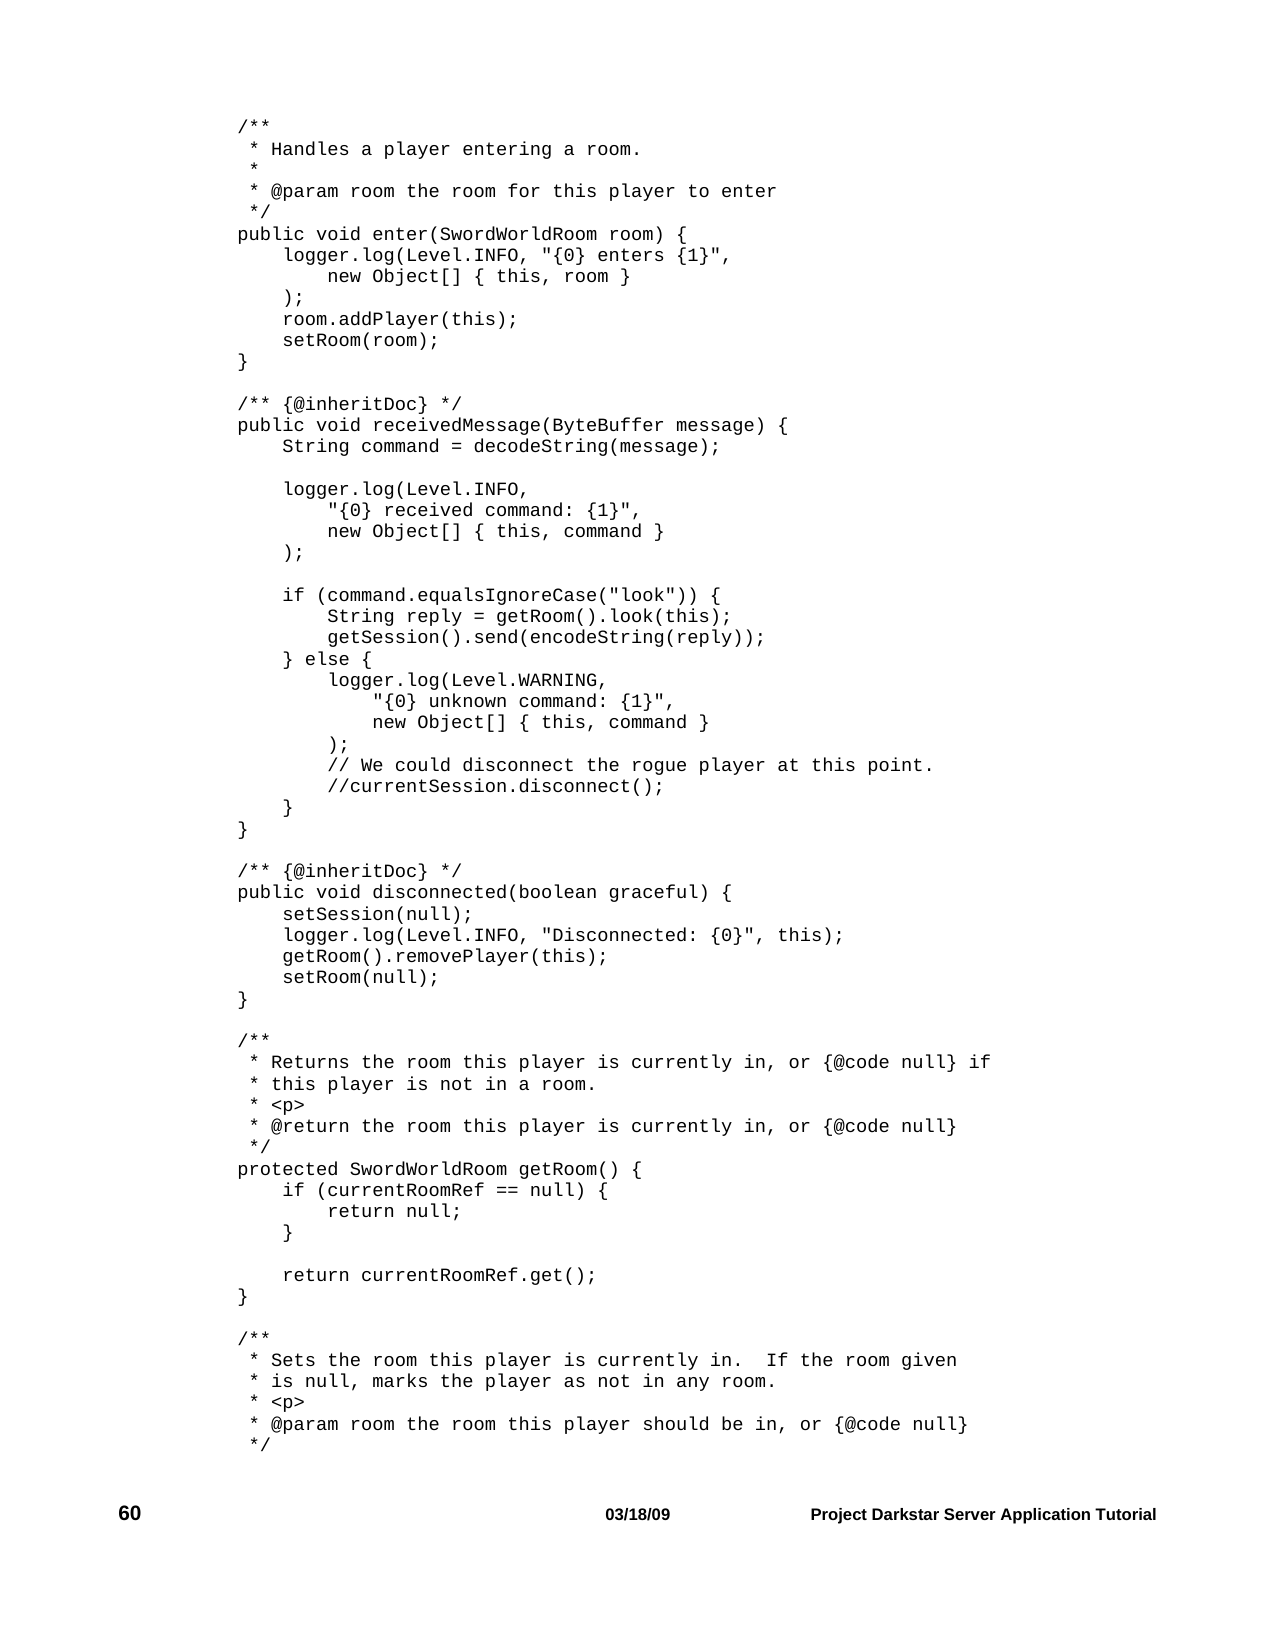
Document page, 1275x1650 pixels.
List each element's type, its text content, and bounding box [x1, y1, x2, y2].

text /** {@inheritDoc} */ [192, 862, 1098, 883]
text } [192, 1287, 1098, 1308]
text * Sets the room this player is currently in. If the room given [192, 1351, 1098, 1372]
text } [192, 819, 1098, 841]
text * @return the room this player is currently in, or {@code null} [192, 1117, 1098, 1138]
text ); [192, 543, 1098, 564]
text new Object[] { this, command } [192, 522, 1098, 543]
text protected SwordWorldRoom getRoom() { [192, 1159, 1098, 1181]
text */ [192, 203, 1098, 224]
text * [192, 161, 1098, 182]
text if (command.equalsIgnoreCase("look")) { [192, 586, 1098, 607]
text logger.log(Level.INFO, [192, 479, 1098, 501]
text logger.log(Level.INFO, "Disconnected: {0}", this); [192, 926, 1098, 947]
text getSession().send(encodeString(reply)); [192, 628, 1098, 649]
text if (currentRoomRef == null) { [192, 1181, 1098, 1202]
text getRoom().removePlayer(this); [192, 947, 1098, 968]
text String reply = getRoom().look(this); [192, 607, 1098, 628]
text * this player is not in a room. [192, 1074, 1098, 1096]
text public void receivedMessage(ByteBuffer message) { [192, 416, 1098, 437]
text // We could disconnect the rogue player at this point. [192, 756, 1098, 777]
text * <p> [192, 1096, 1098, 1117]
text new Object[] { this, command } [192, 713, 1098, 734]
text /** {@inheritDoc} */ [192, 394, 1098, 416]
text * Returns the room this player is currently in, or {@code null} if [192, 1053, 1098, 1074]
text new Object[] { this, room } [192, 267, 1098, 288]
text } [192, 1223, 1098, 1244]
text "{0} unknown command: {1}", [192, 692, 1098, 713]
text * @param room the room for this player to enter [192, 182, 1098, 203]
text return currentRoomRef.get(); [192, 1266, 1098, 1287]
text //currentSession.disconnect(); [192, 777, 1098, 798]
text * <p> [192, 1393, 1098, 1414]
text */ [192, 1138, 1098, 1159]
text /** [192, 118, 1098, 139]
text return null; [192, 1202, 1098, 1223]
text } [192, 798, 1098, 819]
text * @param room the room this player should be in, or {@code null} [192, 1414, 1098, 1436]
text * Handles a player entering a room. [192, 139, 1098, 161]
text logger.log(Level.WARNING, [192, 671, 1098, 692]
text /** [192, 1032, 1098, 1053]
text logger.log(Level.INFO, "{0} enters {1}", [192, 246, 1098, 267]
text setSession(null); [192, 904, 1098, 926]
text */ [192, 1436, 1098, 1457]
text * is null, marks the player as not in any room. [192, 1372, 1098, 1393]
text } else { [192, 649, 1098, 671]
text setRoom(null); [192, 968, 1098, 989]
text } [192, 352, 1098, 373]
text setRoom(room); [192, 331, 1098, 352]
text "{0} received command: {1}", [192, 501, 1098, 522]
text ); [192, 288, 1098, 309]
text String command = decodeString(message); [192, 437, 1098, 458]
text /** [192, 1329, 1098, 1351]
text ); [192, 734, 1098, 756]
text } [192, 989, 1098, 1011]
text room.addPlayer(this); [192, 309, 1098, 331]
text public void enter(SwordWorldRoom room) { [192, 224, 1098, 246]
text public void disconnected(boolean graceful) { [192, 883, 1098, 904]
